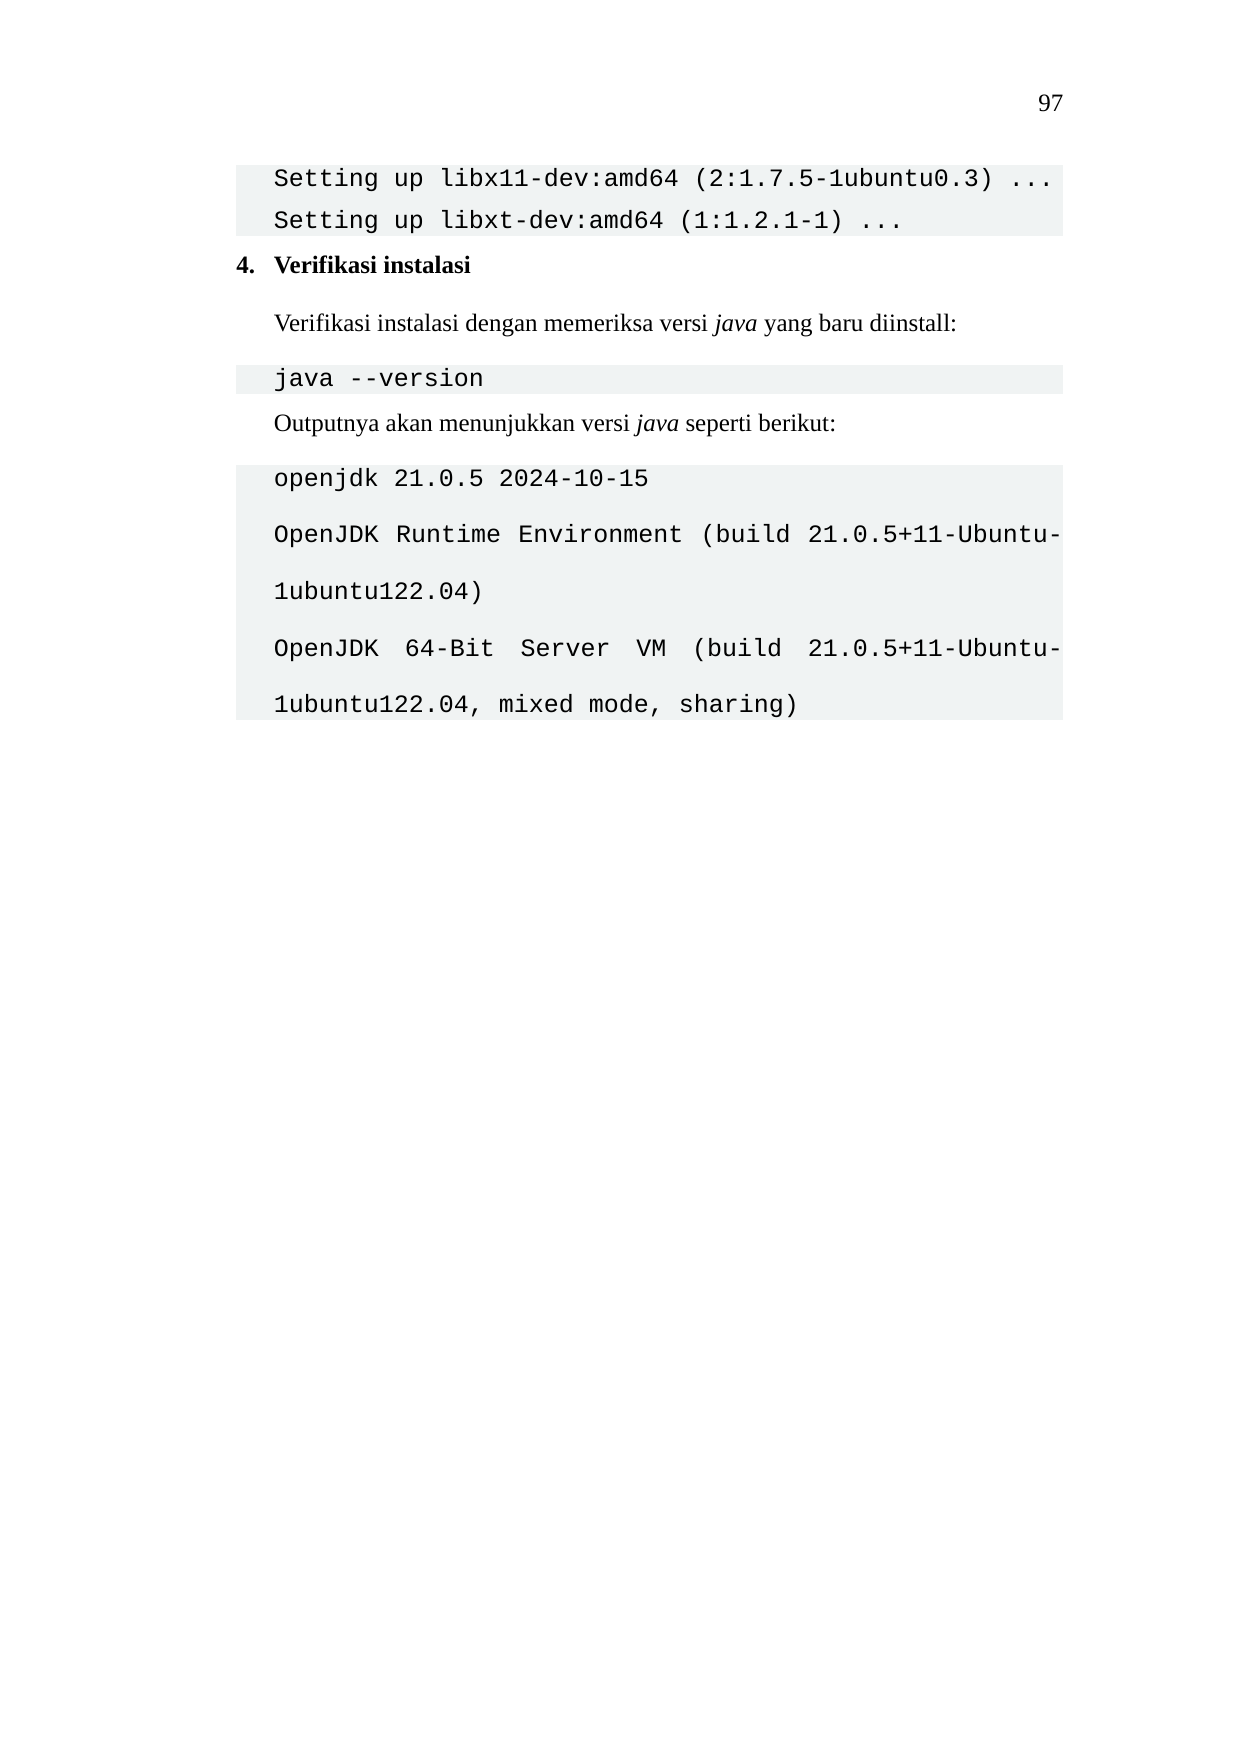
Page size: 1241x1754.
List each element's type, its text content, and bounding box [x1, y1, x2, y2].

list Setting up libx11-dev:amd64 (2:1.7.5-1ubuntu0.3) ... [236, 165, 1063, 194]
list java --version [236, 365, 1063, 394]
list Verifikasi instalasi dengan memeriksa versi java yang baru diinstall: [236, 308, 1063, 337]
list Verifikasi instalasi [236, 250, 1063, 279]
list openjdk 21.0.5 2024-10-15 [236, 465, 1063, 494]
list Setting up libxt-dev:amd64 (1:1.2.1-1) ... [236, 208, 1063, 236]
list OpenJDK Runtime Environment (build 21.0.5+11-Ubuntu-1ubuntu122.04) [236, 522, 1063, 607]
list OpenJDK 64-Bit Server VM (build 21.0.5+11-Ubuntu-1ubuntu122.04, mixed mode, sharing) [236, 635, 1063, 720]
list Outputnya akan menunjukkan versi java seperti berikut: [236, 408, 1063, 437]
